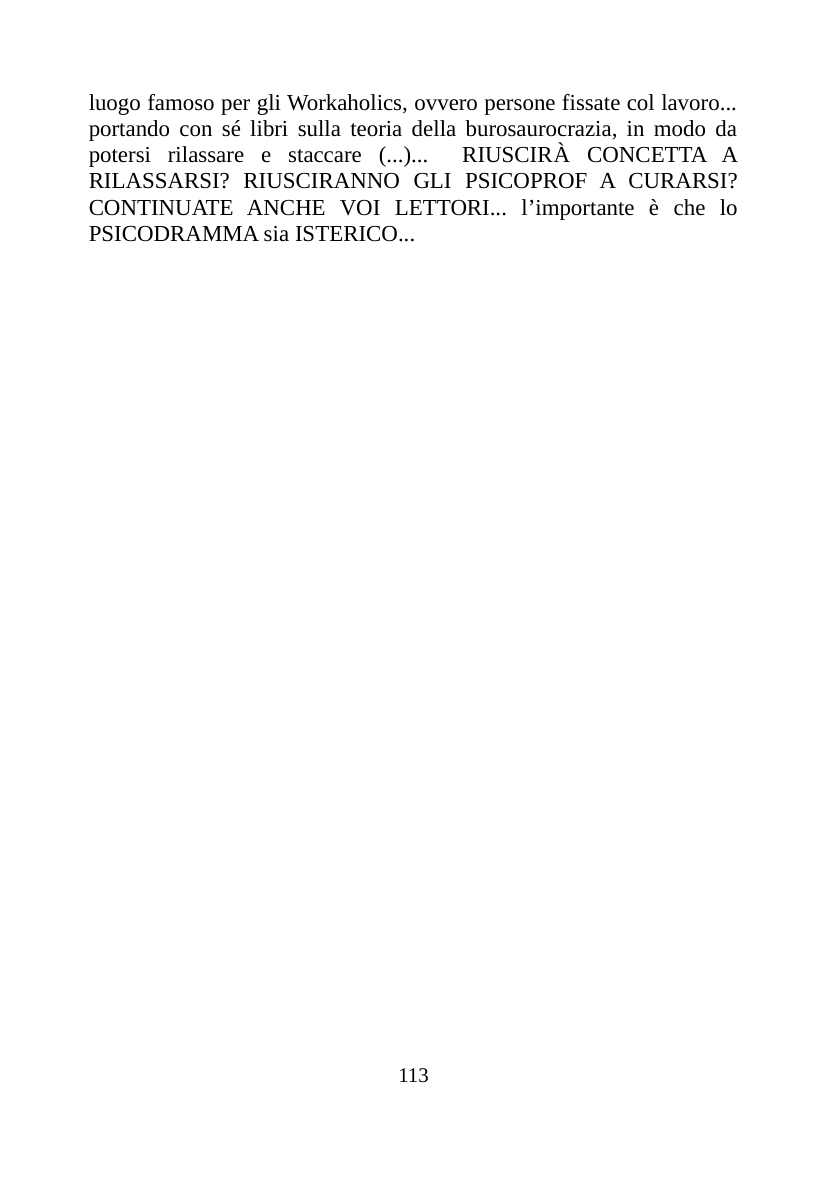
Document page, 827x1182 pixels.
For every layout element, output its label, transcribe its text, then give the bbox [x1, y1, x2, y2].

text luogo famoso per gli Workaholics, ovvero persone fissate col lavoro... portando con sé libri sulla teoria della burosaurocrazia, in modo da potersi rilassare e staccare (...)... RIUSCIRà CONCETTA A RILASSARSI? RIUSCIRANNO GLI PSICOPROF A CURARSI? CONTINUATE ANCHE VOI LETTORI... l’importante è che lo PSICODRAMMA sia ISTERICO... [88, 88, 738, 247]
